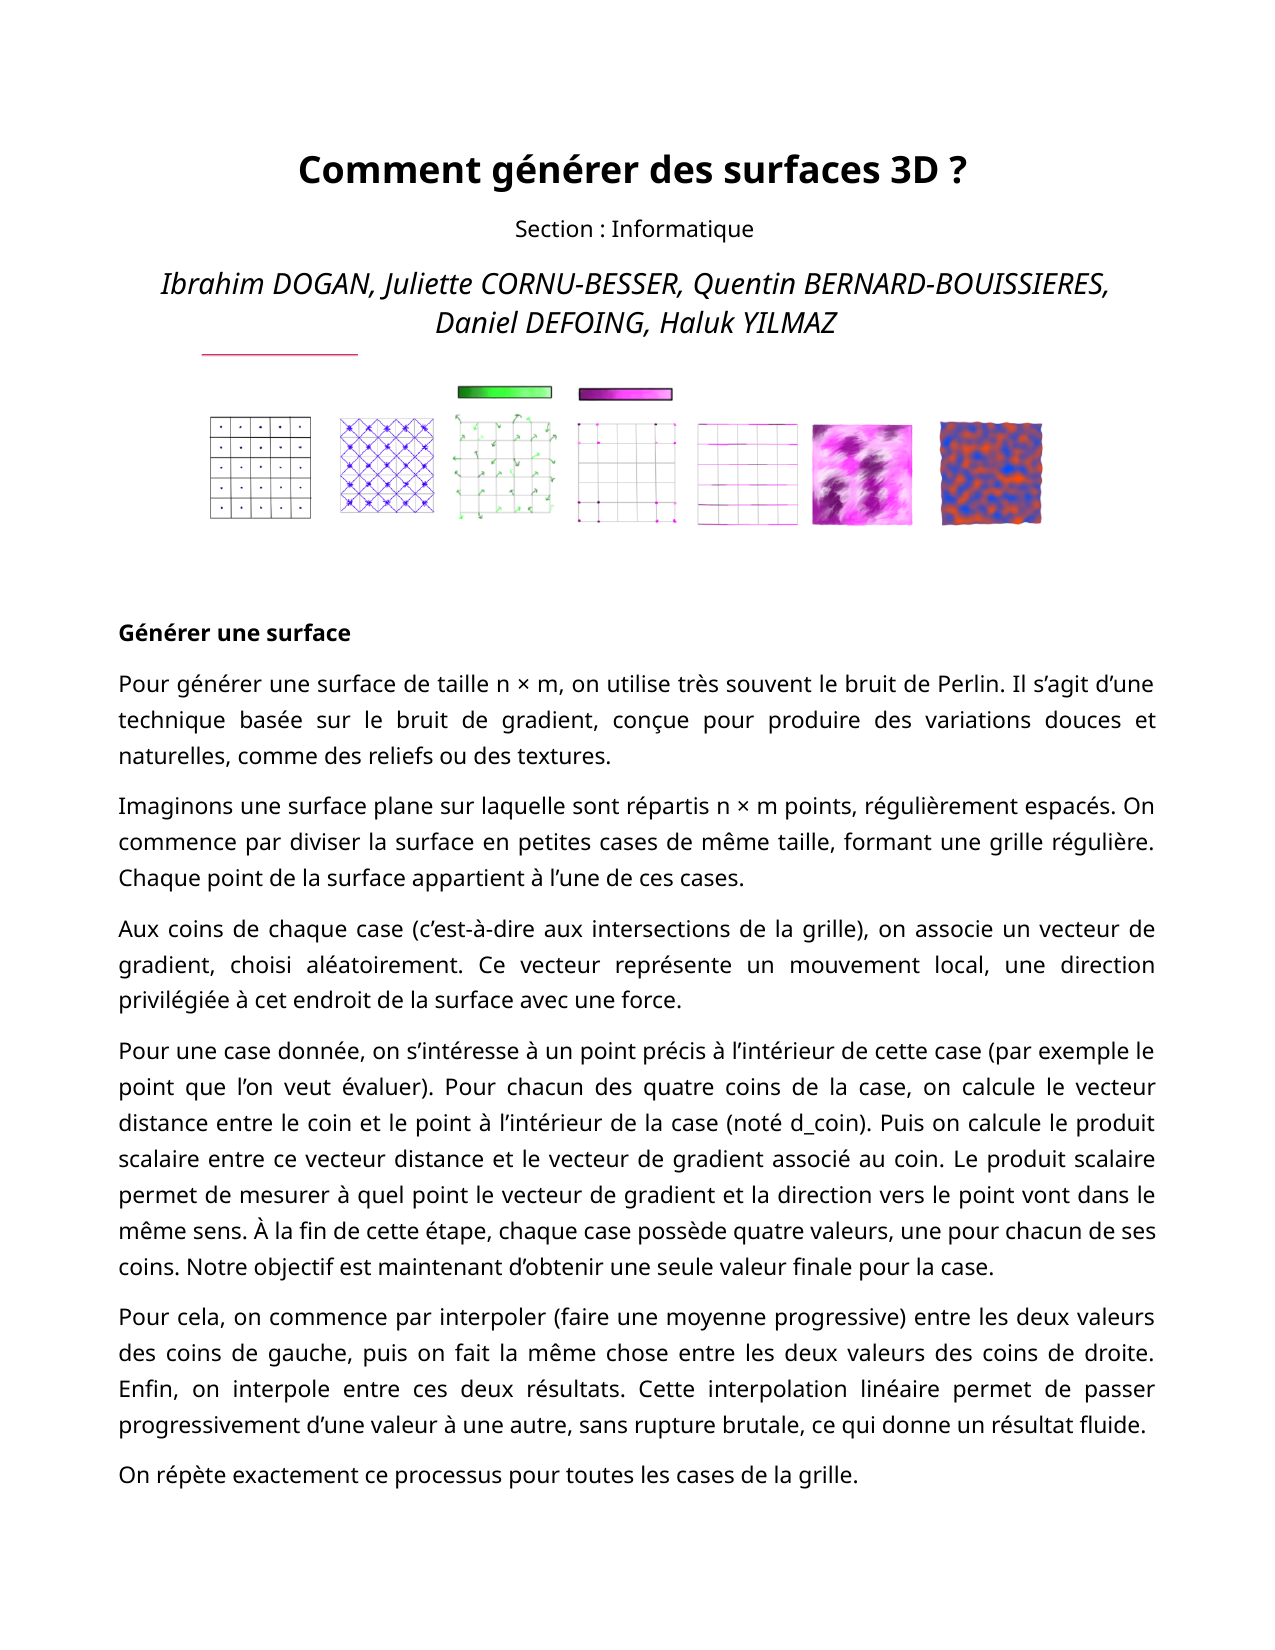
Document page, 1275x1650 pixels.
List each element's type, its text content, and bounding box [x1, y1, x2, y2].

text Imaginons une surface plane sur laquelle sont répartis n × m points, régulièrement espacés. On commence par diviser la surface en petites cases de même taille, formant une grille régulière. Chaque point de la surface appartient à l’une de ces cases. [118, 790, 1157, 893]
text Pour générer une surface de taille n × m, on utilise très souvent le bruit de Perlin. Il s’agit d’une technique basée sur le bruit de gradient, conçue pour produire des variations douces et naturelles, comme des reliefs ou des textures. [118, 668, 1157, 771]
title Comment générer des surfaces 3D ? [118, 143, 1157, 194]
text Aux coins de chaque case (c’est-à-dire aux intersections de la grille), on associe un vecteur de gradient, choisi aléatoirement. Ce vecteur représente un mouvement local, une direction privilégiée à cet endroit de la surface avec une force. [118, 913, 1157, 1016]
subtitle Ibrahim DOGAN, Juliette CORNU-BESSER, Quentin BERNARD-BOUISSIERES, Daniel DEFOING, Haluk YILMAZ [118, 263, 1157, 342]
text Pour cela, on commence par interpoler (faire une moyenne progressive) entre les deux valeurs des coins de gauche, puis on fait la même chose entre les deux valeurs des coins de droite. Enfin, on interpole entre ces deux résultats. Cette interpolation linéaire permet de passer progressivement d’une valeur à une autre, sans rupture brutale, ce qui donne un résultat fluide. [118, 1301, 1157, 1440]
text Générer une surface [118, 617, 1157, 648]
text Pour une case donnée, on s’intéresse à un point précis à l’intérieur de cette case (par exemple le point que l’on veut évaluer). Pour chacun des quatre coins de la case, on calcule le vecteur distance entre le coin et le point à l’intérieur de la case (noté d_coin). Puis on calcule le produit scalaire entre ce vecteur distance et le vecteur de gradient associé au coin. Le produit scalaire permet de mesurer à quel point le vecteur de gradient et la direction vers le point vont dans le même sens. À la fin de cette étape, chaque case possède quatre valeurs, une pour chacun de ses coins. Notre objectif est maintenant d’obtenir une seule valeur finale pour la case. [118, 1035, 1157, 1282]
text On répète exactement ce processus pour toutes les cases de la grille. [118, 1459, 1157, 1491]
picture [198, 354, 1077, 552]
subtitle Section : Informatique [118, 213, 1157, 244]
